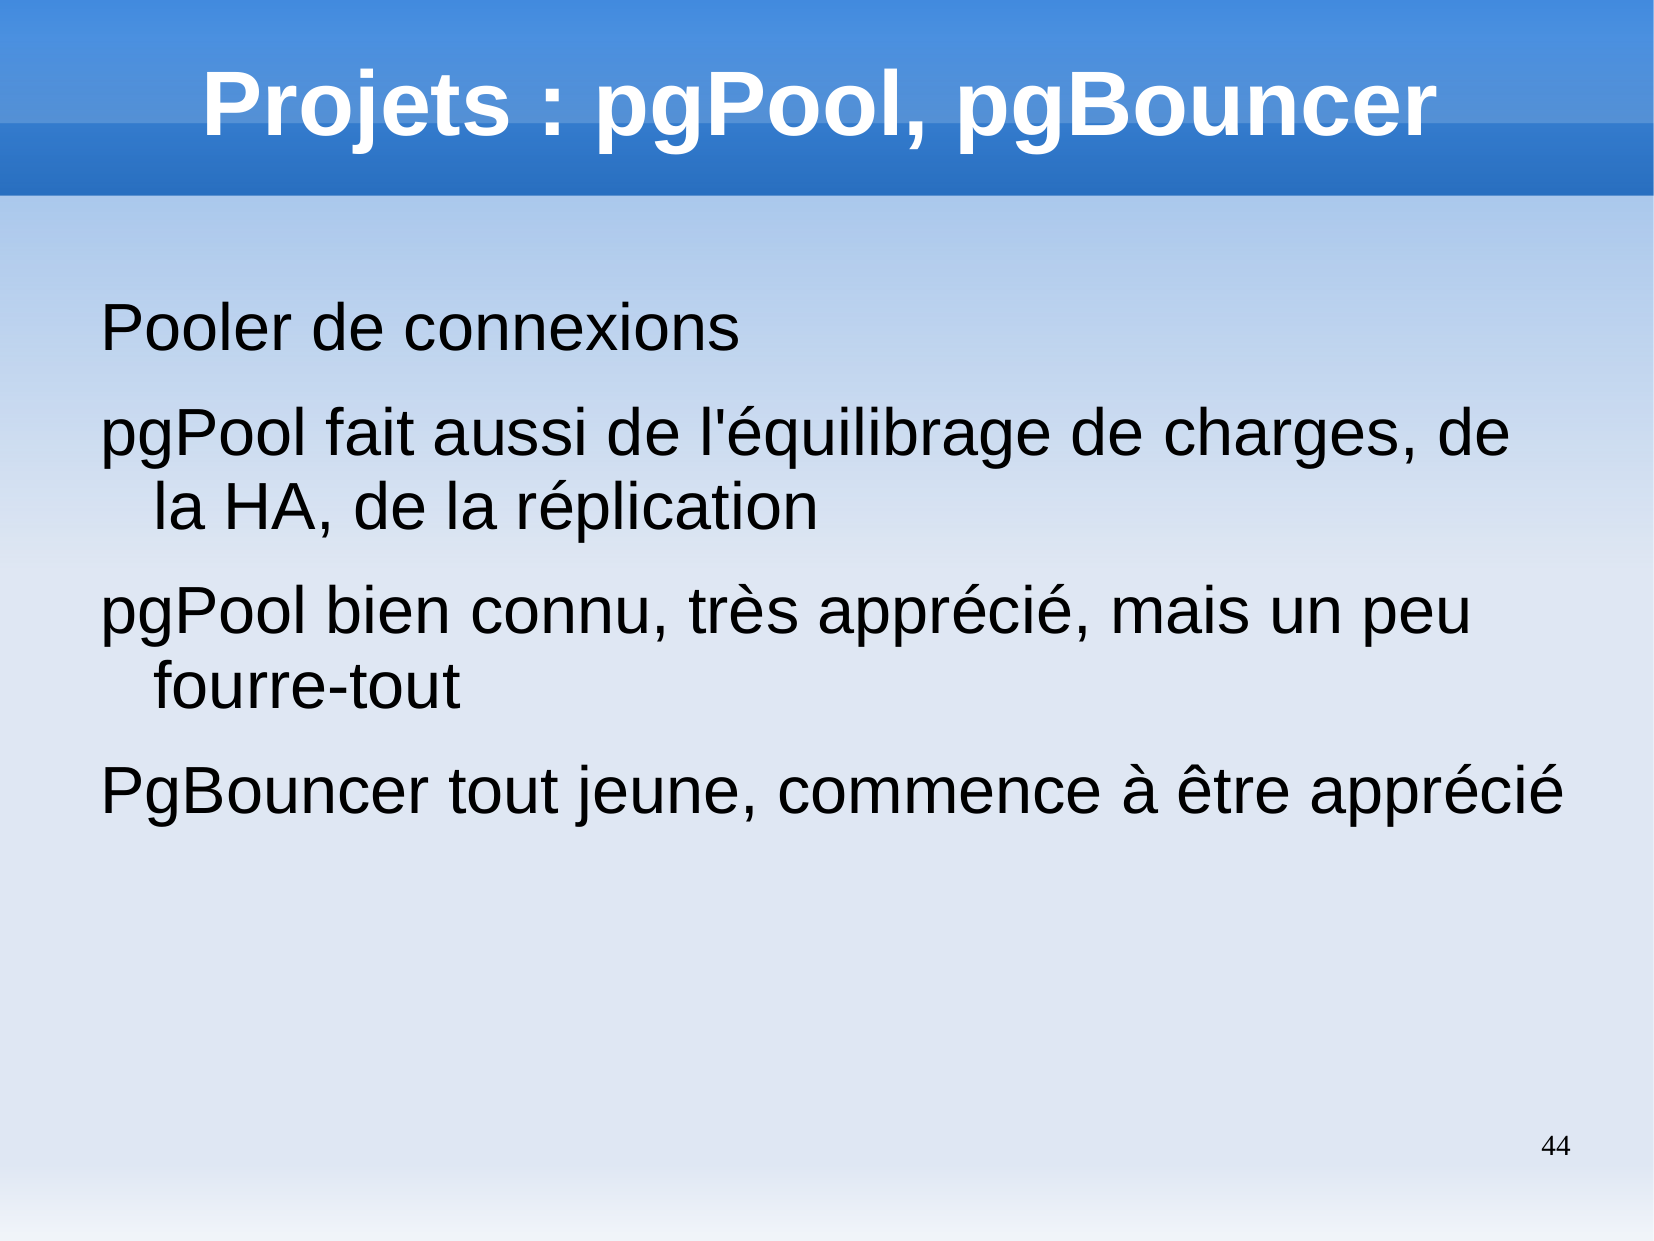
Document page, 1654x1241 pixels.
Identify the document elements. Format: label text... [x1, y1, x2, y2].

title Projets : pgPool, pgBouncer [76, 0, 1565, 208]
list Pooler de connexions pgPool fait aussi de l'équilibrage de charges, de la HA, de la réplication pgPool bien connu, très apprécié, mais un peu fourre-tout PgBouncer tout jeune, commence à être apprécié [82, 290, 1571, 1109]
picture [0, 0, 1654, 1241]
